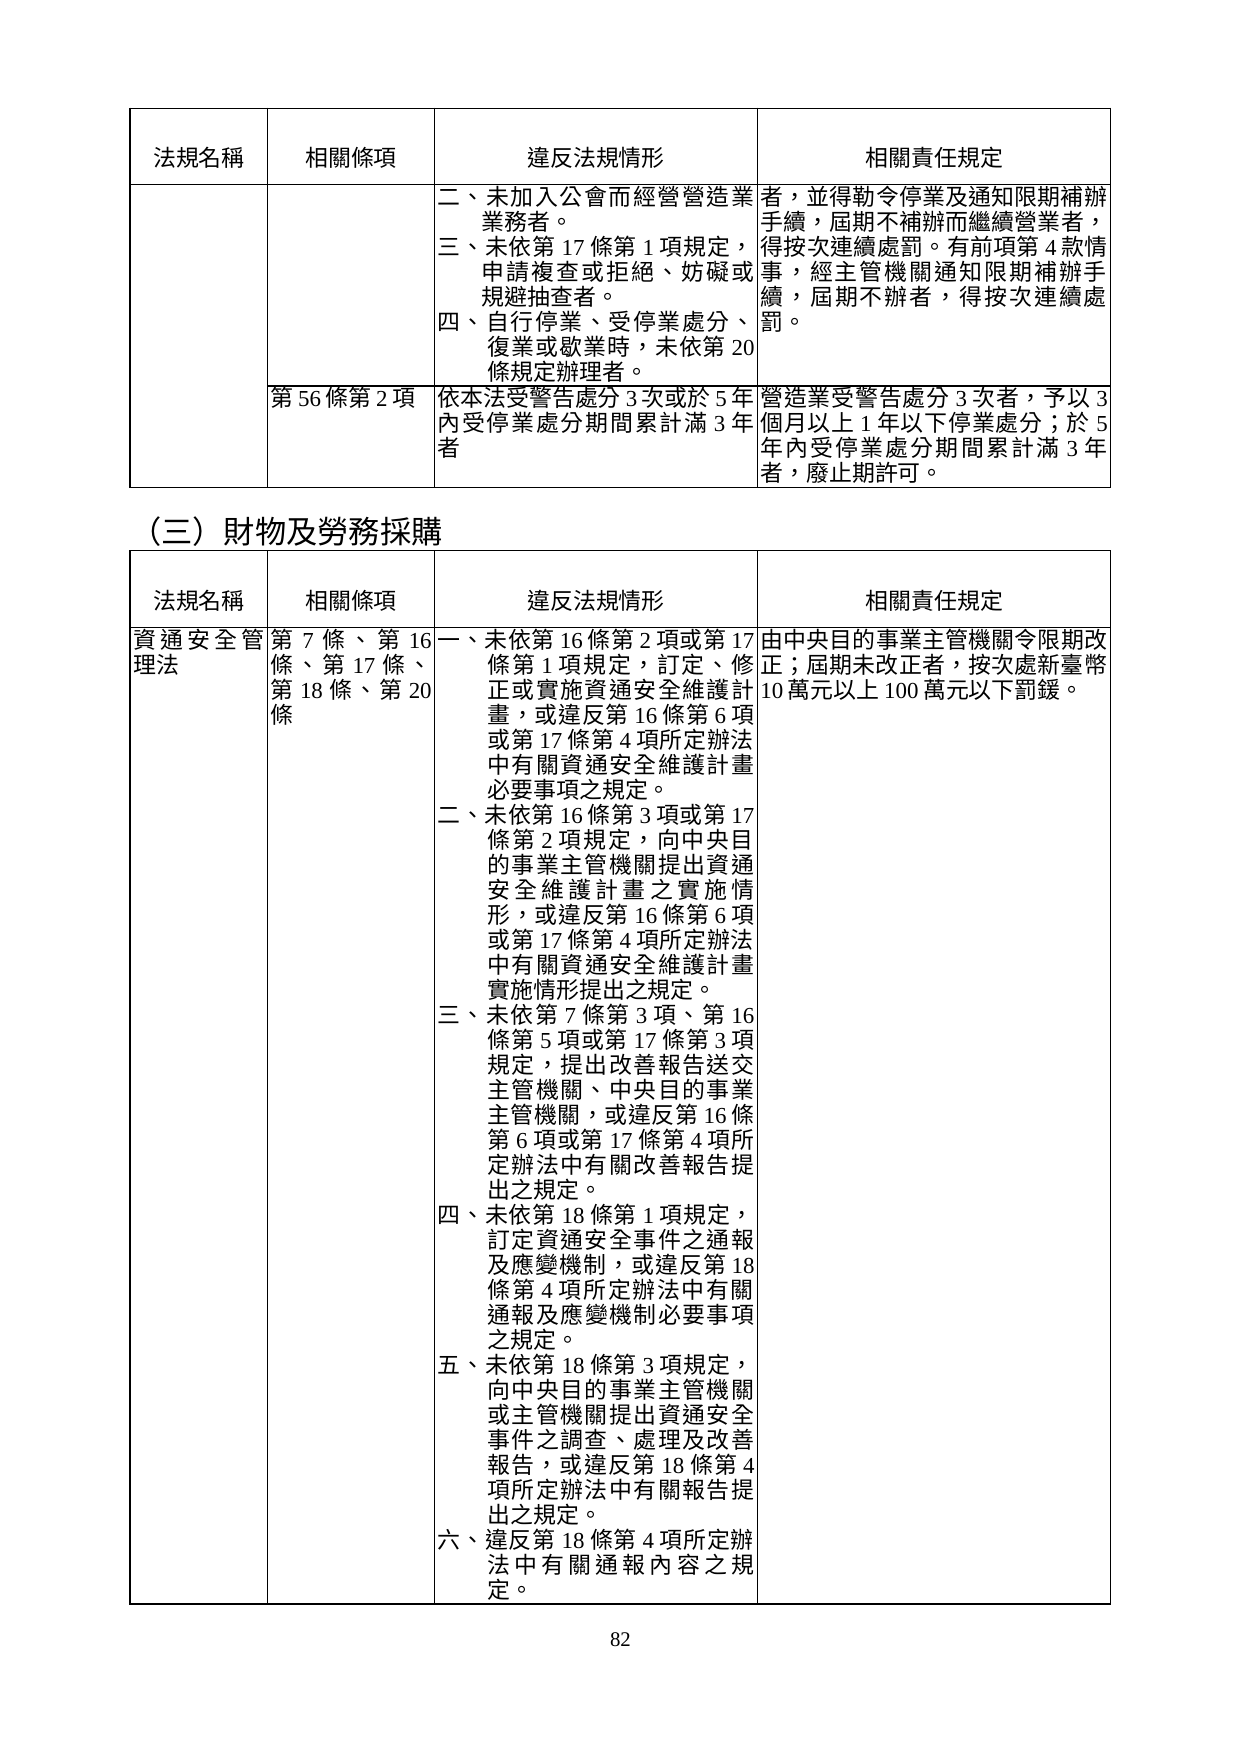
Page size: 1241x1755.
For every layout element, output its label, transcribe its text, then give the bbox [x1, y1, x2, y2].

table_cell 者，並得勒令停業及通知限期補辦手續，屆期不補辦而繼續營業者，得按次連續處罰。有前項第4款情事，經主管機關通知限期補辦手續，屆期不辦者，得按次連續處罰。 [758, 185, 1110, 385]
table_cell 資通安全管理法 [131, 628, 267, 1603]
table_header 相關責任規定 [758, 109, 1110, 184]
table_header 相關條項 [268, 109, 434, 184]
table_cell 營造業受警告處分3次者，予以3個月以上1年以下停業處分；於5年內受停業處分期間累計滿3年者，廢止期許可。 [758, 387, 1110, 487]
table_header 違反法規情形 [435, 551, 757, 626]
table_header 相關責任規定 [758, 551, 1110, 626]
table_cell 第56條第2項 [268, 387, 434, 487]
table_cell 二、未加入公會而經營營造業業務者。 三、未依第17條第1項規定，申請複查或拒絕、妨礙或規避抽查者。 四、自行停業、受停業處分、復業或歇業時，未依第20條規定辦理者。 [435, 185, 757, 385]
table_header 法規名稱 [131, 109, 267, 184]
table_cell [131, 185, 267, 487]
table_cell 由中央目的事業主管機關令限期改正；屆期未改正者，按次處新臺幣10萬元以上100萬元以下罰鍰。 [758, 628, 1110, 1603]
table_header 違反法規情形 [435, 109, 757, 184]
text （三）財物及勞務採購 [130, 488, 1110, 550]
table_cell 依本法受警告處分3次或於5年內受停業處分期間累計滿3年者 [435, 387, 757, 487]
table_cell [268, 185, 434, 385]
table_cell 第7條、第16條、第17條、第18條、第20條 [268, 628, 434, 1603]
table_header 法規名稱 [131, 551, 267, 626]
table_header 相關條項 [268, 551, 434, 626]
table_cell 一、未依第16條第2項或第17條第1項規定，訂定、修正或實施資通安全維護計畫，或違反第16條第6項或第17條第4項所定辦法中有關資通安全維護計畫必要事項之規定。 二、未依第16條第3項或第17條第2項規定，向中央目的事業主管機關提出資通安全維護計畫之實施情形，或違反第16條第6項或第17條第4項所定辦法中有關資通安全維護計畫實施情形提出之規定。 三、未依第7條第3項、第16條第5項或第17條第3項規定，提出改善報告送交主管機關、中央目的事業主管機關，或違反第16條第6項或第17條第4項所定辦法中有關改善報告提出之規定。 四、未依第18條第1項規定，訂定資通安全事件之通報及應變機制，或違反第18條第4項所定辦法中有關通報及應變機制必要事項之規定。 五、未依第18條第3項規定，向中央目的事業主管機關或主管機關提出資通安全事件之調查、處理及改善報告，或違反第18條第4項所定辦法中有關報告提出之規定。 六、違反第18條第4項所定辦法中有關通報內容之規定。 [435, 628, 757, 1603]
